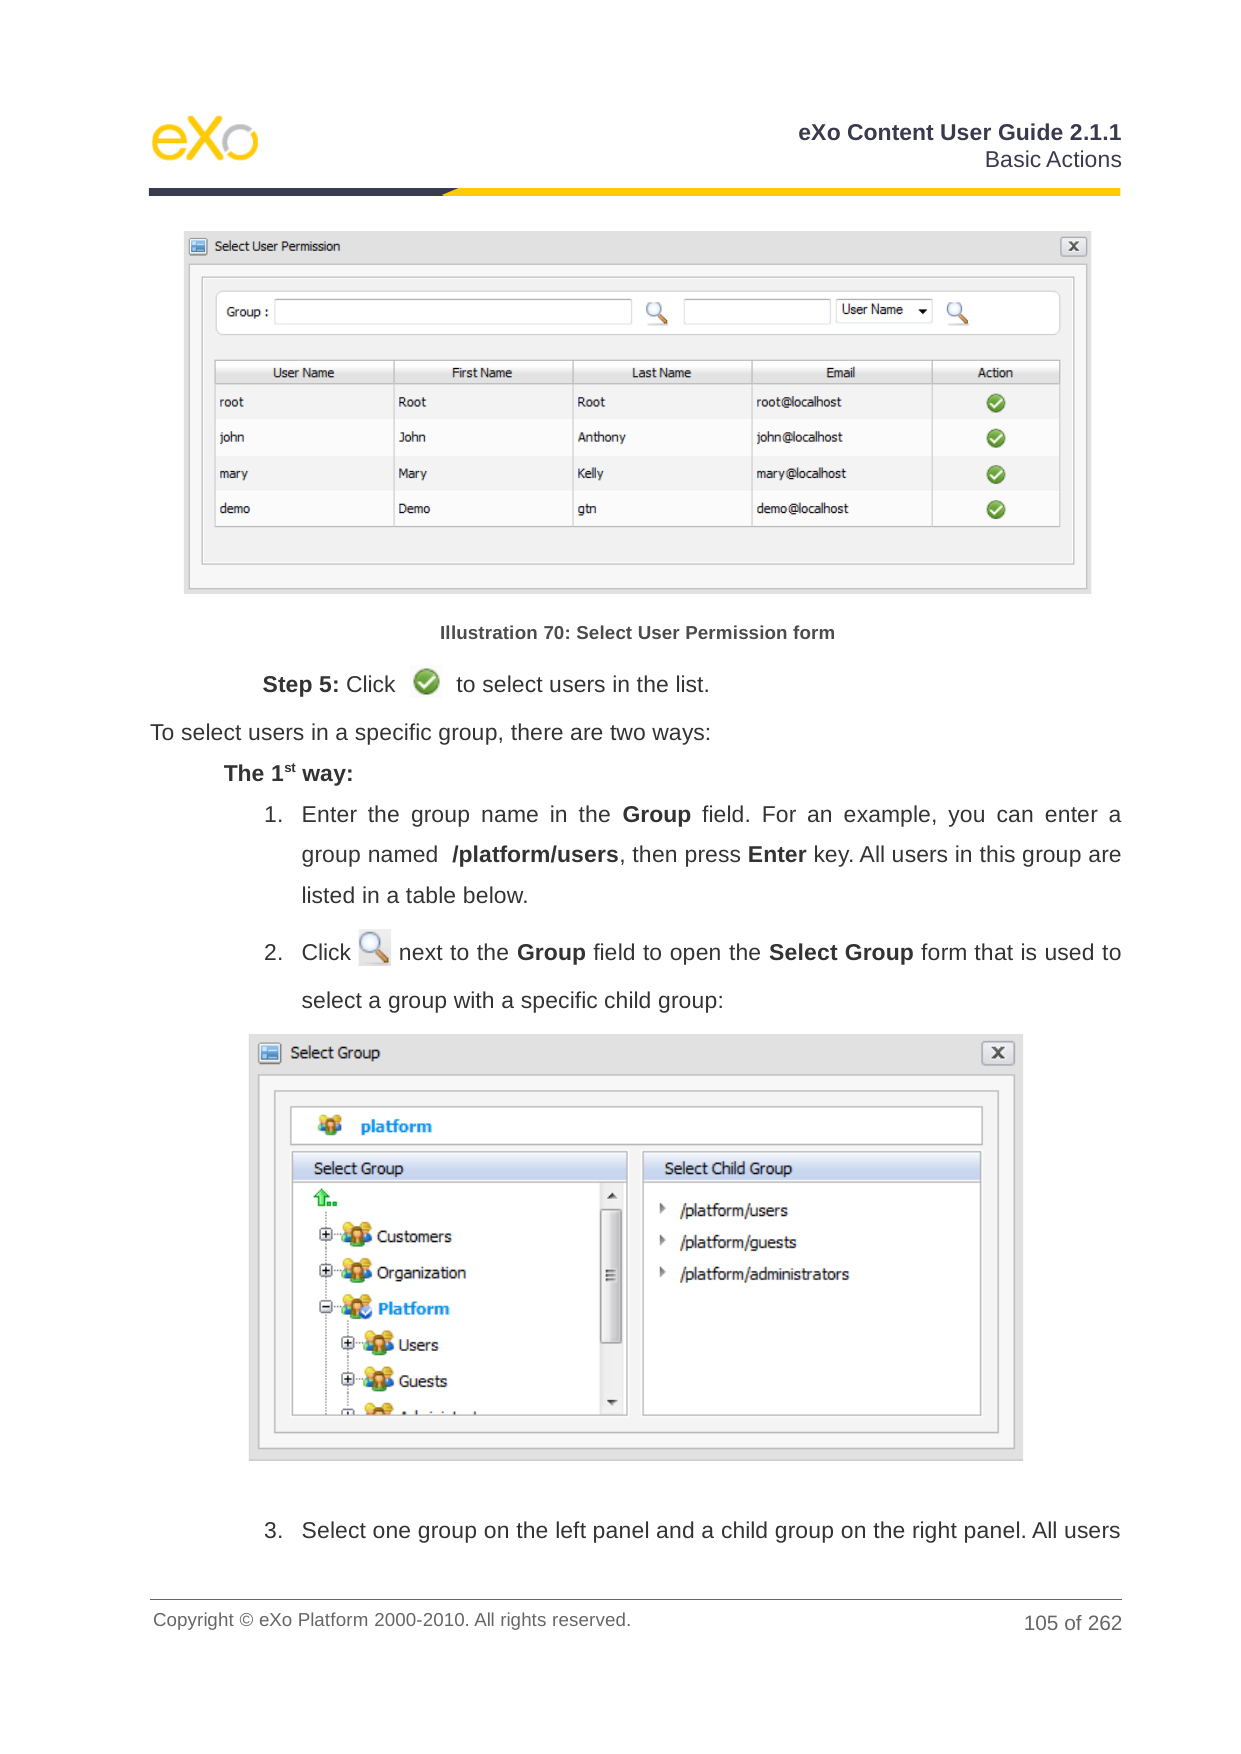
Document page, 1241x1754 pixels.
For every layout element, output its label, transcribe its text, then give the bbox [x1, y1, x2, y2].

picture [248, 1034, 1024, 1461]
picture [409, 665, 443, 698]
list Step 5: Click to select users in the list. [225, 619, 1122, 703]
picture [152, 115, 259, 161]
list Select one group on the left panel and a child group on the right panel. All users [264, 1516, 1122, 1543]
list Illustration 71: Select User Permission form [184, 594, 1091, 644]
list Clicknext to the Group field to open the Select Group form that is used to select a group with a specific child group: [264, 922, 1122, 1013]
list To select users in a specific group, there are two ways: [112, 719, 1122, 746]
list Enter the group name in the Group field. For an example, you can enter a group named /platform/users, then press Enter key. All users in this group are listed in a table below. [264, 800, 1122, 908]
picture [148, 188, 1121, 196]
picture [358, 929, 392, 966]
text The 1st way: [223, 759, 1122, 786]
picture [183, 231, 1092, 594]
